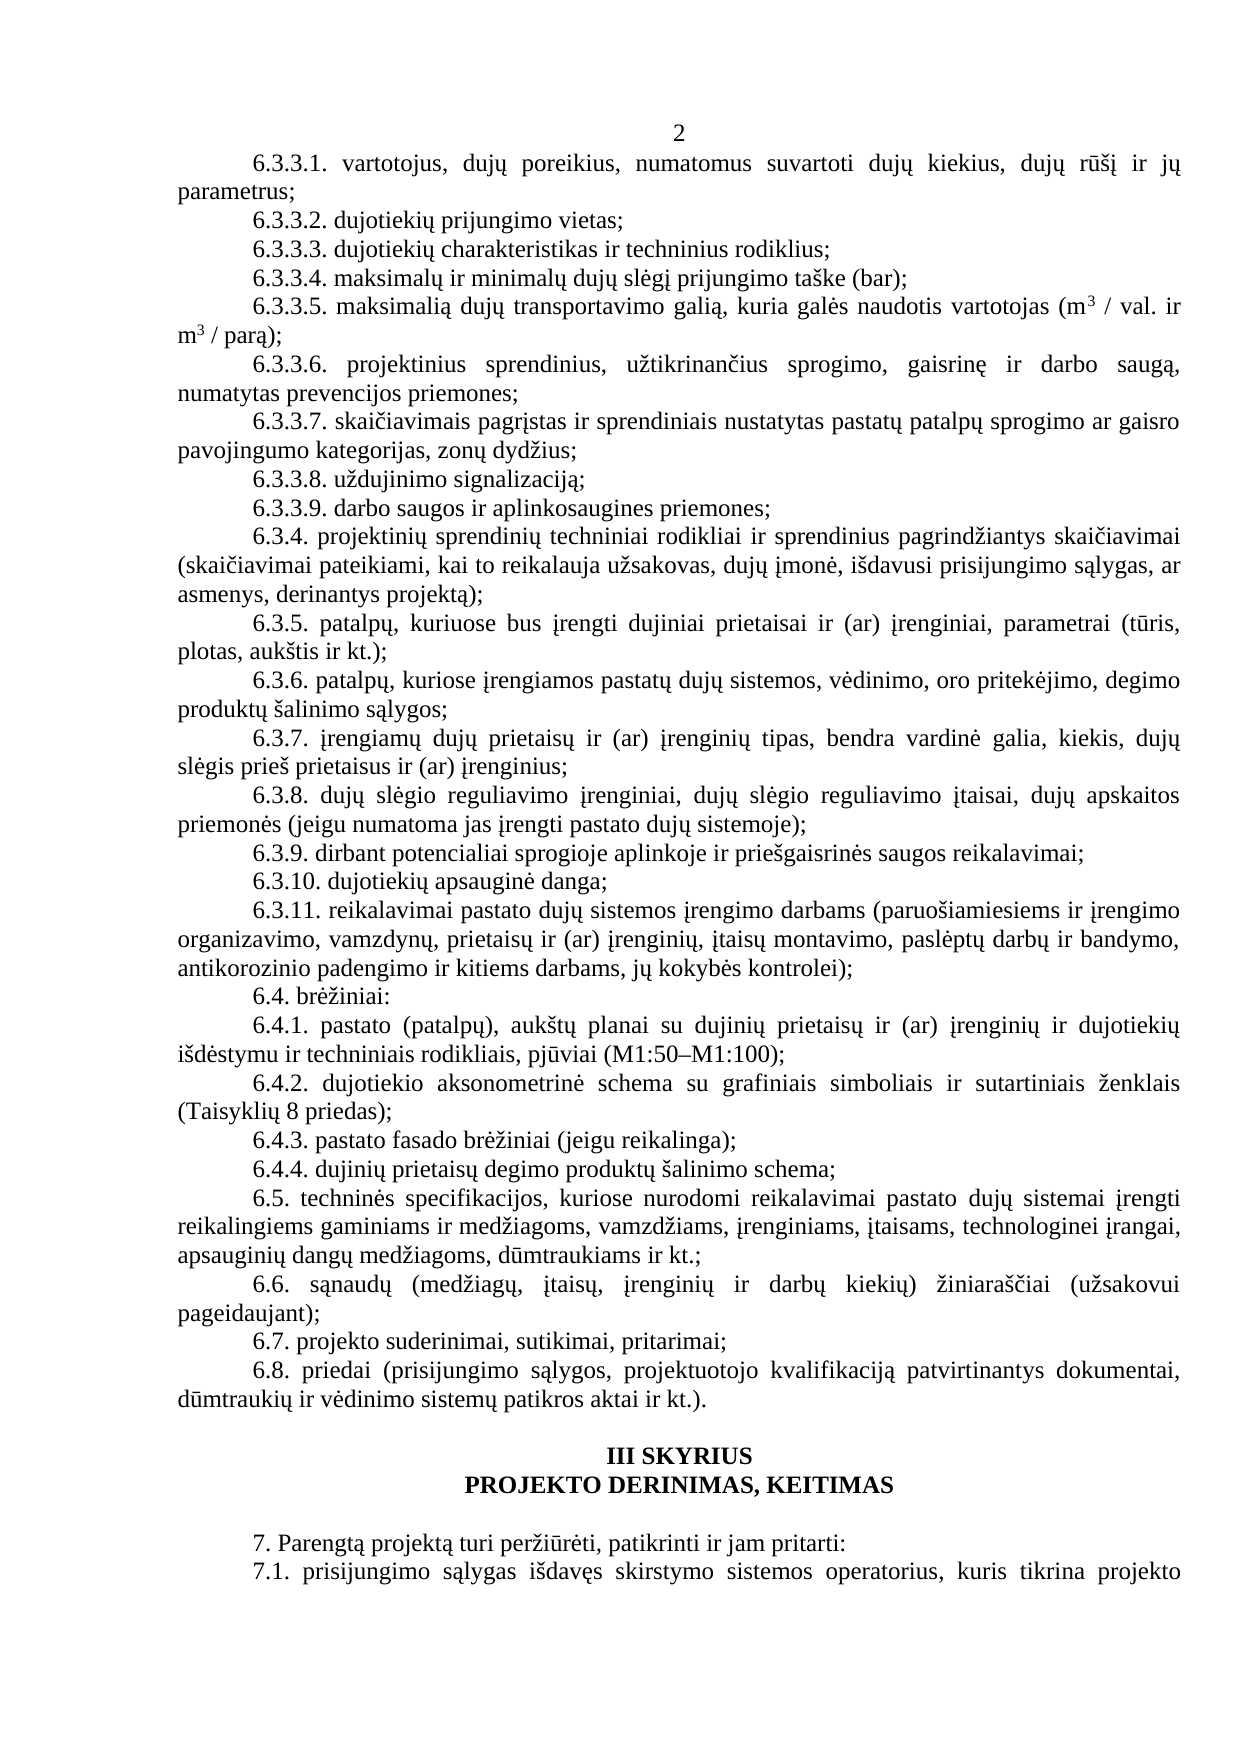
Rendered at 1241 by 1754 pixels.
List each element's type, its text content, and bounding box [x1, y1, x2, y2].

text 7. Parengtą projektą turi peržiūrėti, patikrinti ir jam pritarti: [177, 1528, 1181, 1556]
text 6.3.3.9. darbo saugos ir aplinkosaugines priemones; [177, 493, 1181, 521]
text 6.8. priedai (prisijungimo sąlygos, projektuotojo kvalifikaciją patvirtinantys dokumentai, dūmtraukių ir vėdinimo sistemų patikros aktai ir kt.). [177, 1355, 1181, 1413]
text III SKYRIUS [177, 1441, 1181, 1470]
text 6.3.3.5. maksimalią dujų transportavimo galią, kuria galės naudotis vartotojas (m3 / val. ir m3 / parą); [177, 291, 1181, 349]
text 6.4. brėžiniai: [177, 981, 1181, 1010]
text 7.1. prisijungimo sąlygas išdavęs skirstymo sistemos operatorius, kuris tikrina projekto [177, 1556, 1181, 1585]
text 6.3.6. patalpų, kuriose įrengiamos pastatų dujų sistemos, vėdinimo, oro pritekėjimo, degimo produktų šalinimo sąlygos; [177, 665, 1181, 723]
text 6.4.1. pastato (patalpų), aukštų planai su dujinių prietaisų ir (ar) įrenginių ir dujotiekių išdėstymu ir techniniais rodikliais, pjūviai (M1:50–M1:100); [177, 1010, 1181, 1068]
text 6.3.3.2. dujotiekių prijungimo vietas; [177, 205, 1181, 234]
text 6.3.3.1. vartotojus, dujų poreikius, numatomus suvartoti dujų kiekius, dujų rūšį ir jų parametrus; [177, 148, 1181, 205]
text 6.5. techninės specifikacijos, kuriose nurodomi reikalavimai pastato dujų sistemai įrengti reikalingiems gaminiams ir medžiagoms, vamzdžiams, įrenginiams, įtaisams, technologinei įrangai, apsauginių dangų medžiagoms, dūmtraukiams ir kt.; [177, 1183, 1181, 1269]
text 6.6. sąnaudų (medžiagų, įtaisų, įrenginių ir darbų kiekių) žiniaraščiai (užsakovui pageidaujant); [177, 1269, 1181, 1326]
text 6.3.3.4. maksimalų ir minimalų dujų slėgį prijungimo taške (bar); [177, 263, 1181, 291]
text 6.3.11. reikalavimai pastato dujų sistemos įrengimo darbams (paruošiamiesiems ir įrengimo organizavimo, vamzdynų, prietaisų ir (ar) įrenginių, įtaisų montavimo, paslėptų darbų ir bandymo, antikorozinio padengimo ir kitiems darbams, jų kokybės kontrolei); [177, 895, 1181, 981]
text 6.3.3.6. projektinius sprendinius, užtikrinančius sprogimo, gaisrinę ir darbo saugą, numatytas prevencijos priemones; [177, 349, 1181, 406]
text 6.3.3.8. uždujinimo signalizaciją; [177, 464, 1181, 493]
text 6.4.2. dujotiekio aksonometrinė schema su grafiniais simboliais ir sutartiniais ženklais (Taisyklių 8 priedas); [177, 1068, 1181, 1125]
text 6.3.8. dujų slėgio reguliavimo įrenginiai, dujų slėgio reguliavimo įtaisai, dujų apskaitos priemonės (jeigu numatoma jas įrengti pastato dujų sistemoje); [177, 780, 1181, 838]
text 6.3.9. dirbant potencialiai sprogioje aplinkoje ir priešgaisrinės saugos reikalavimai; [177, 838, 1181, 866]
text 6.3.7. įrengiamų dujų prietaisų ir (ar) įrenginių tipas, bendra vardinė galia, kiekis, dujų slėgis prieš prietaisus ir (ar) įrenginius; [177, 723, 1181, 780]
text 6.3.5. patalpų, kuriuose bus įrengti dujiniai prietaisai ir (ar) įrenginiai, parametrai (tūris, plotas, aukštis ir kt.); [177, 608, 1181, 665]
text PROJEKTO DERINIMAS, KEITIMAS [177, 1470, 1181, 1499]
text 6.3.10. dujotiekių apsauginė danga; [177, 866, 1181, 895]
text 6.3.3.7. skaičiavimais pagrįstas ir sprendiniais nustatytas pastatų patalpų sprogimo ar gaisro pavojingumo kategorijas, zonų dydžius; [177, 406, 1181, 464]
text 6.7. projekto suderinimai, sutikimai, pritarimai; [177, 1326, 1181, 1355]
text 6.4.4. dujinių prietaisų degimo produktų šalinimo schema; [177, 1154, 1181, 1183]
text 6.3.3.3. dujotiekių charakteristikas ir techninius rodiklius; [177, 234, 1181, 263]
text 6.3.4. projektinių sprendinių techniniai rodikliai ir sprendinius pagrindžiantys skaičiavimai (skaičiavimai pateikiami, kai to reikalauja užsakovas, dujų įmonė, išdavusi prisijungimo sąlygas, ar asmenys, derinantys projektą); [177, 521, 1181, 608]
text 6.4.3. pastato fasado brėžiniai (jeigu reikalinga); [177, 1125, 1181, 1154]
